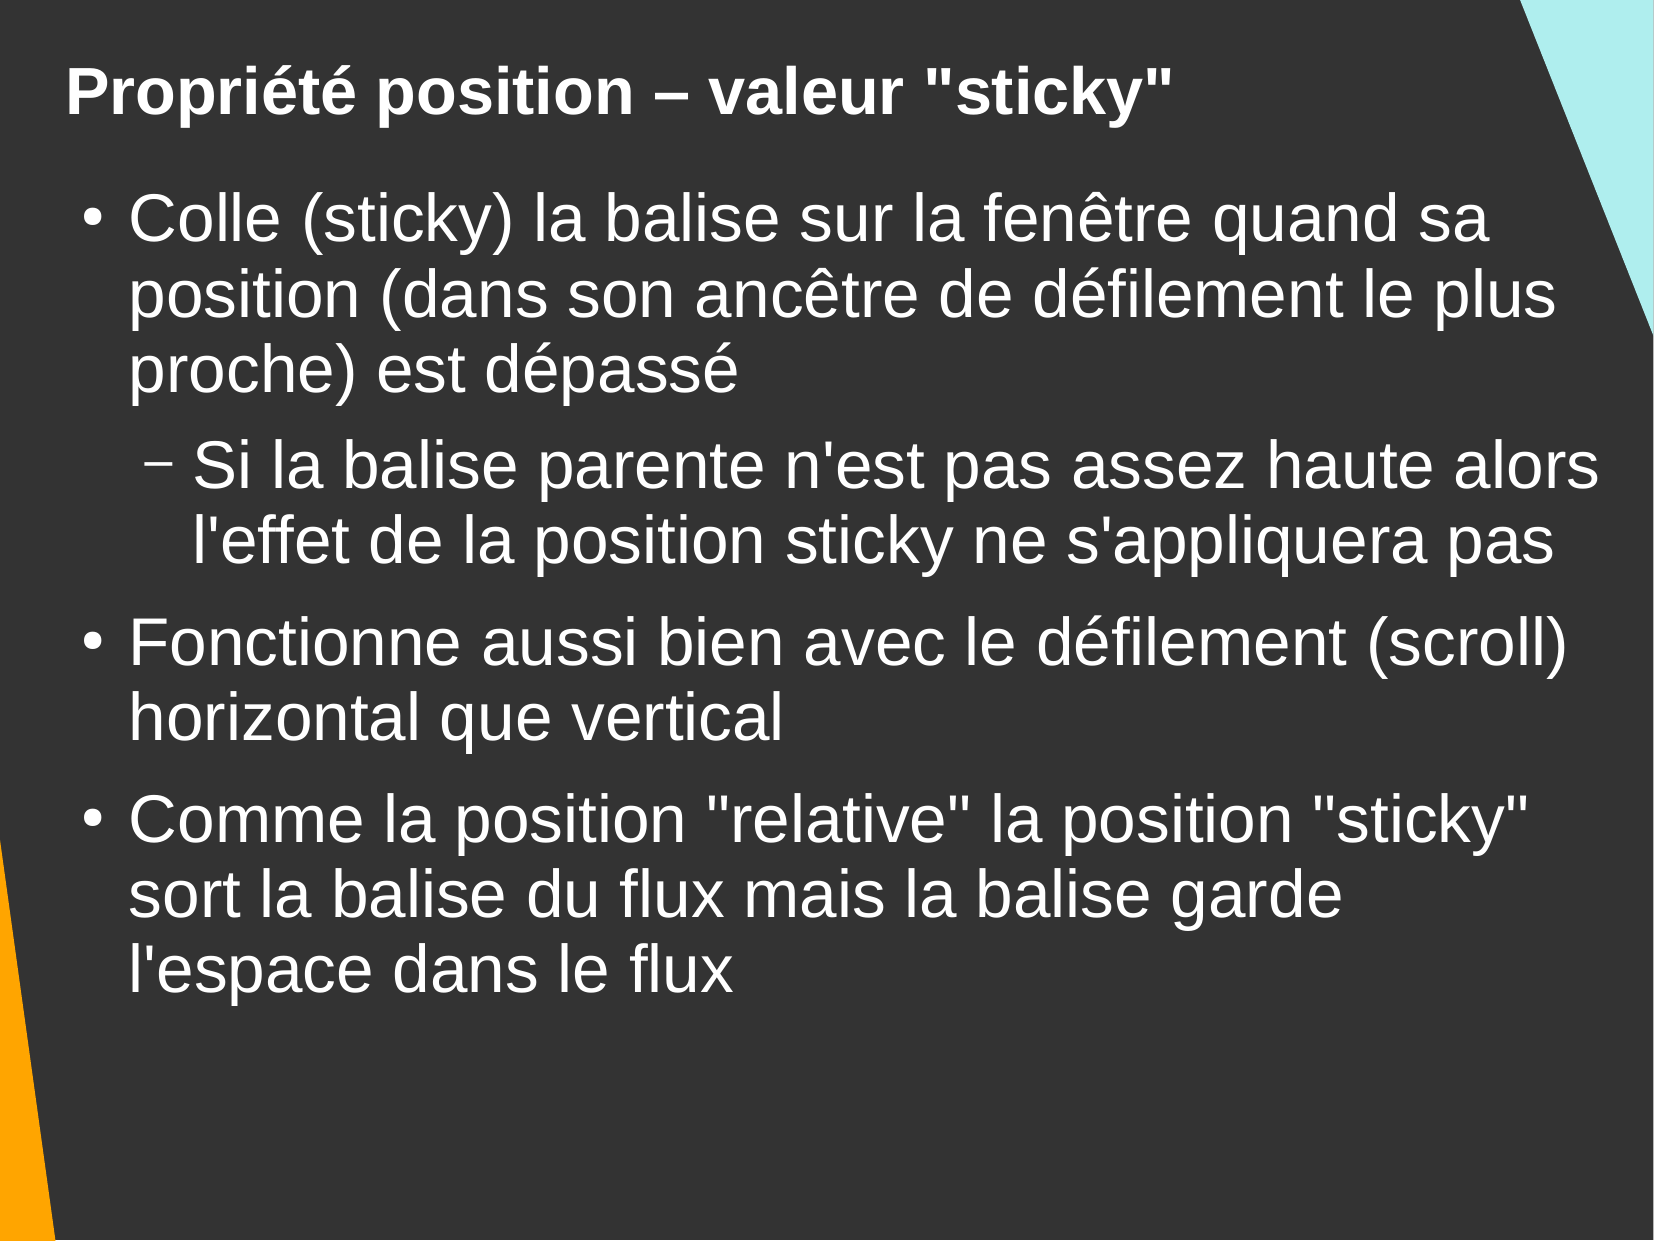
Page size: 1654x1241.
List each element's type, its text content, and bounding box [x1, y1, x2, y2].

text_box [0, 839, 56, 1241]
list Colle (sticky) la balise sur la fenêtre quand sa position (dans son ancêtre de défilement le plus proche) est dépassé Si la balise parente n'est pas assez haute alors l'effet de la position sticky ne s'appliquera pas Fonctionne aussi bien avec le défilement (scroll) horizontal que vertical Comme la position "relative" la position "sticky" sort la balise du flux mais la balise garde l'espace dans le flux [64, 180, 1604, 1028]
text_box [1520, 0, 1654, 338]
title Propriété position – valeur "sticky" [64, 54, 1553, 135]
